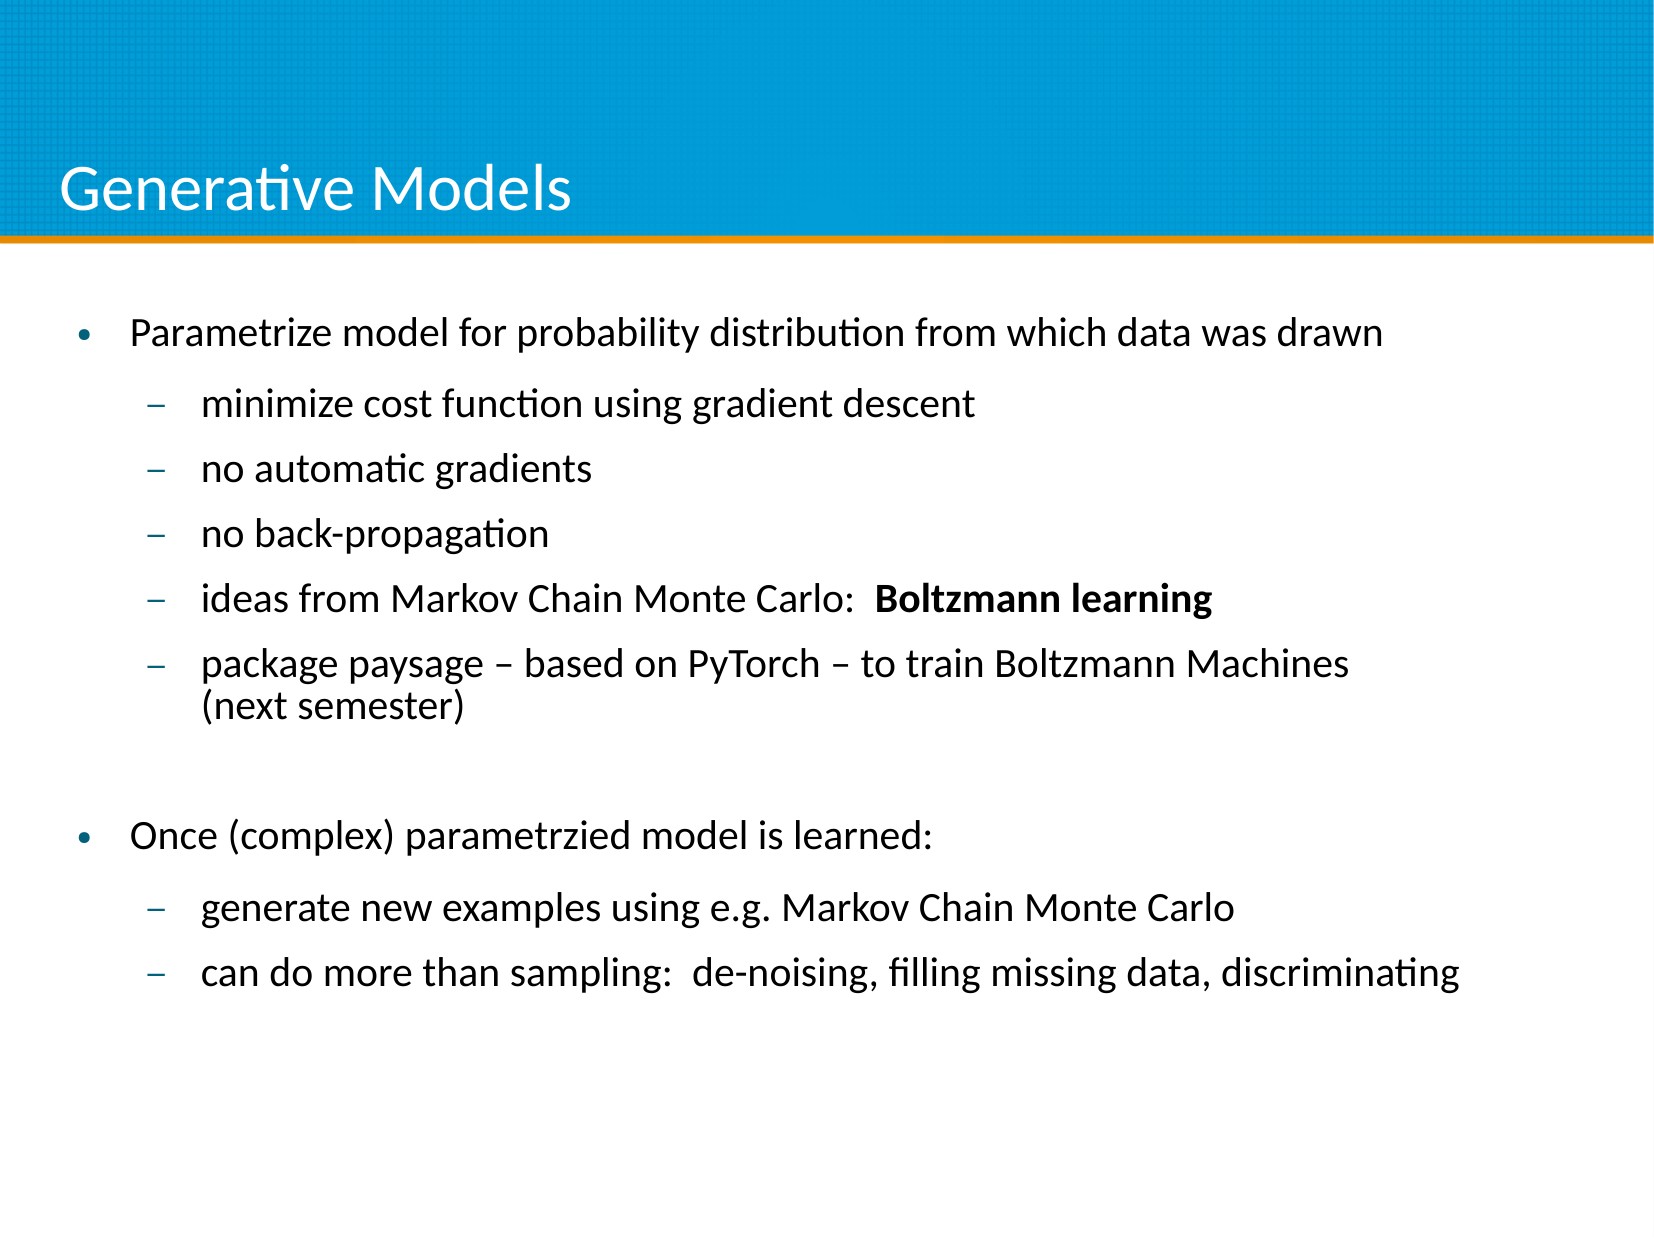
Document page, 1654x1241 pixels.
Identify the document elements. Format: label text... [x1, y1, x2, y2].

title Generative Models [59, 19, 1595, 227]
list Parametrize model for probability distribution from which data was drawn minimize cost function using gradient descent no automatic gradients no back-propagation ideas from Markov Chain Monte Carlo: Boltzmann learning package paysage – based on PyTorch – to train Boltzmann Machines (next semester) Once (complex) parametrzied model is learned: generate new examples using e.g. Markov Chain Monte Carlo can do more than sampling: de-noising, filling missing data, discriminating [59, 315, 1583, 1158]
picture [0, 236, 1654, 244]
